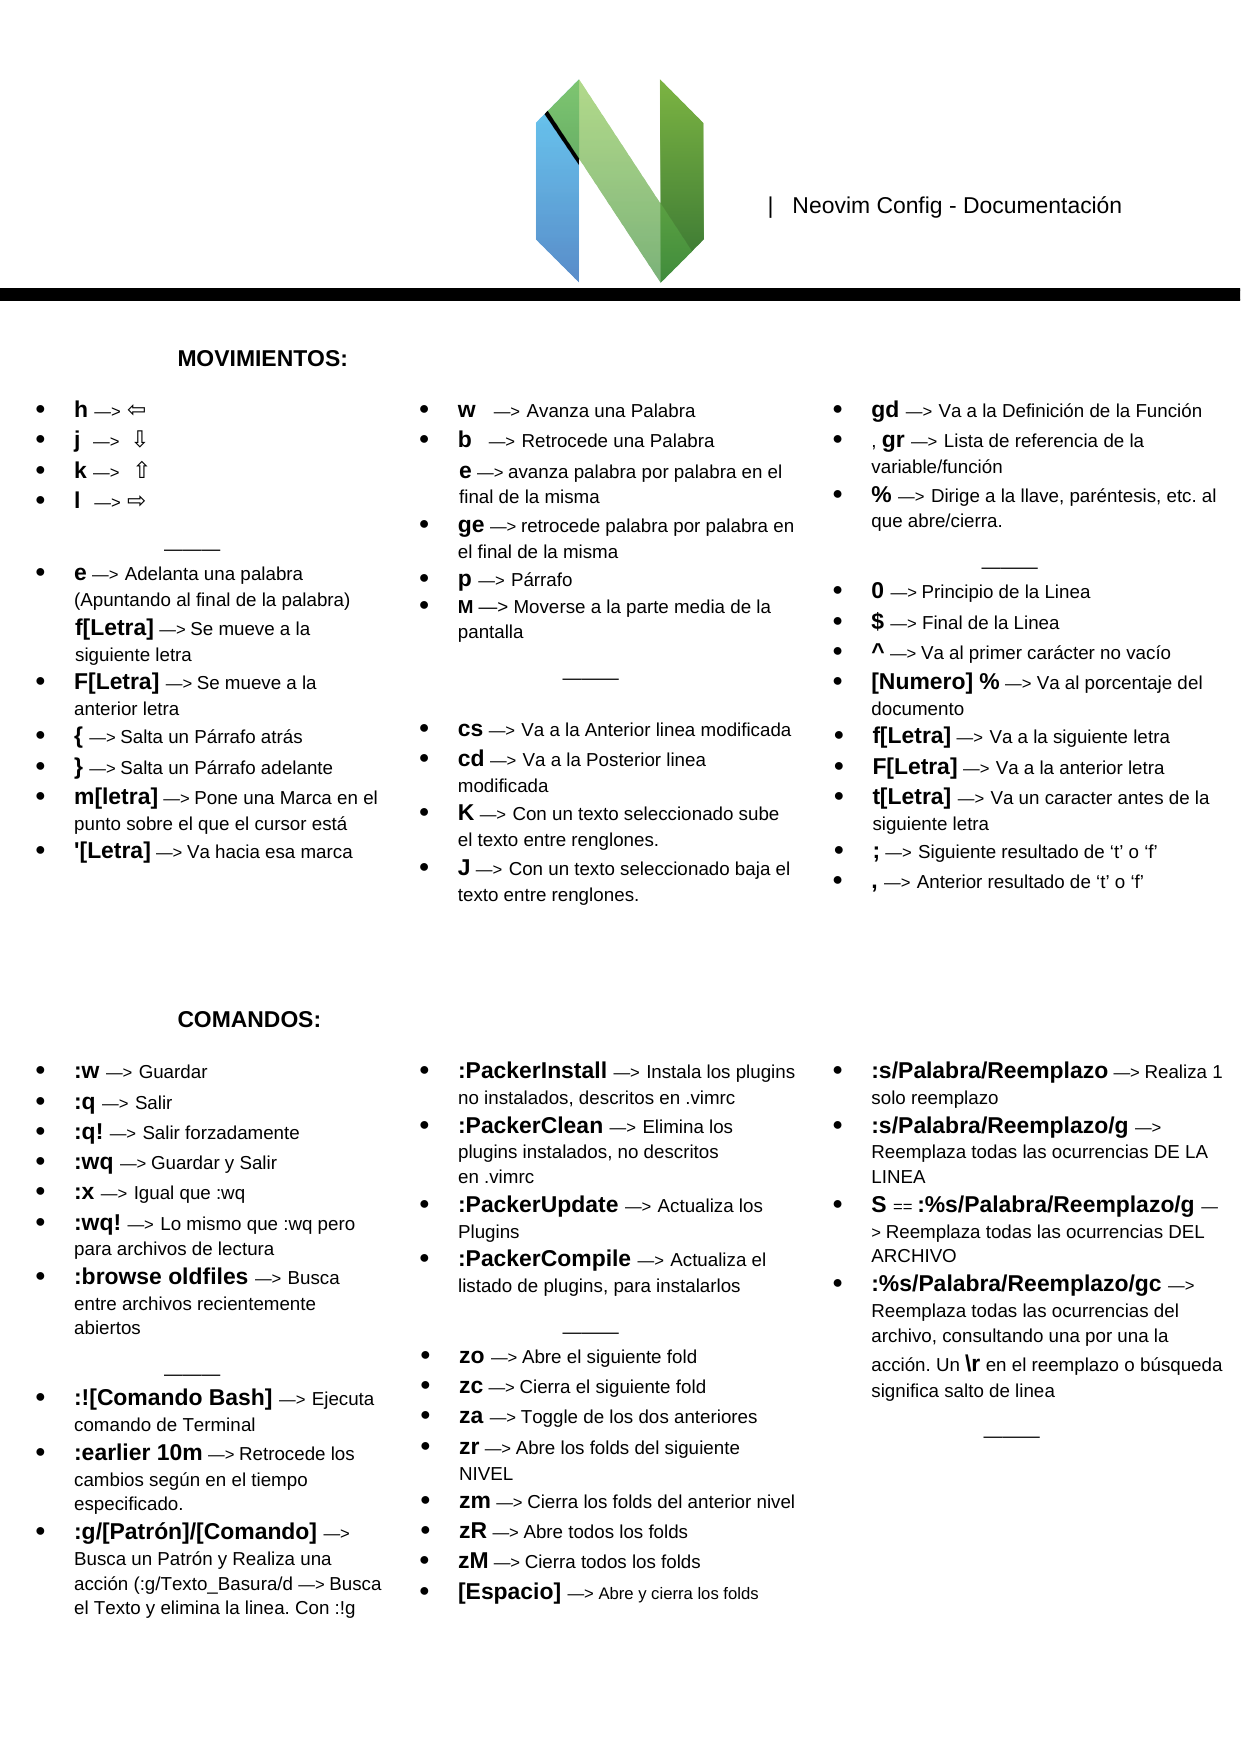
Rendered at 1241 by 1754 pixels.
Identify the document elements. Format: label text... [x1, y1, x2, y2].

table_header :w —> Guardar :q —> Salir :q! —> Salir forzadamente :wq —> Guardar y Salir :x —> Igual que :wq :wq! —> Lo mismo que :wq pero para archivos de lectura :browse oldfiles —> Busca entre archivos recientemente abiertos ——— :![Comando Bash] —> Ejecuta comando de Terminal :earlier 10m —> Retrocede los cambios según en el tiempo especificado. :g/[Patrón]/[Comando] —> Busca un Patrón y Realiza una acción (:g/Texto_Basura/d —> Busca el Texto y elimina la linea. Con :!g [0, 1058, 384, 1629]
text COMANDOS: [177, 1006, 1152, 1033]
table_header h —> ⇦ j —> ⇩ k —> ⇧ l —> ⇨ ——— e —> Adelanta una palabra (Apuntando al final de la palabra) f[Letra] —> Se mueve a la siguiente letra F[Letra] —> Se mueve a la anterior letra { —> Salta un Párrafo atrás } —> Salta un Párrafo adelante m[letra] —> Pone una Marca en el punto sobre el que el cursor está '[Letra] —> Va hacia esa marca [0, 396, 384, 955]
text MOVIMIENTOS: [177, 345, 1152, 371]
table_header gd —> Va a la Definición de la Función , gr —> Lista de referencia de la variable/función % —> Dirige a la llave, paréntesis, etc. al que abre/cierra. ——— 0 —> Principio de la Linea $ —> Final de la Linea ^ —> Va al primer carácter no vacío [Numero] % —> Va al porcentaje del documento f[Letra] —> Va a la siguiente letra F[Letra] —> Va a la anterior letra t[Letra] —> Va un caracter antes de la siguiente letra ; —> Siguiente resultado de ‘t’ o ‘f’ , —> Anterior resultado de ‘t’ o ‘f’ [797, 396, 1222, 955]
table_header :s/Palabra/Reemplazo —> Realiza 1 solo reemplazo :s/Palabra/Reemplazo/g —> Reemplaza todas las ocurrencias DE LA LINEA S == :%s/Palabra/Reemplazo/g —> Reemplaza todas las ocurrencias DEL ARCHIVO :%s/Palabra/Reemplazo/gc —> Reemplaza todas las ocurrencias del archivo, consultando una por una la acción. Un \r en el reemplazo o búsqueda significa salto de linea ——— [797, 1058, 1225, 1629]
picture [535, 78, 704, 284]
table_header w —> Avanza una Palabra b —> Retrocede una Palabra e —> avanza palabra por palabra en el final de la misma ge —> retrocede palabra por palabra en el final de la misma p —> Párrafo M —> Moverse a la parte media de la pantalla ——— cs —> Va a la Anterior linea modificada cd —> Va a la Posterior linea modificada K —> Con un texto seleccionado sube el texto entre renglones. J —> Con un texto seleccionado baja el texto entre renglones. [384, 396, 797, 955]
table_header :PackerInstall —> Instala los plugins no instalados, descritos en .vimrc :PackerClean —> Elimina los plugins instalados, no descritos en .vimrc :PackerUpdate —> Actualiza los Plugins :PackerCompile —> Actualiza el listado de plugins, para instalarlos ——— zo —> Abre el siguiente fold zc —> Cierra el siguiente fold za —> Toggle de los dos anteriores zr —> Abre los folds del siguiente NIVEL zm —> Cierra los folds del anterior nivel zR —> Abre todos los folds zM —> Cierra todos los folds [Espacio] —> Abre y cierra los folds ——— [384, 1058, 797, 1629]
text | Neovim Config - Documentación [704, 192, 1152, 218]
